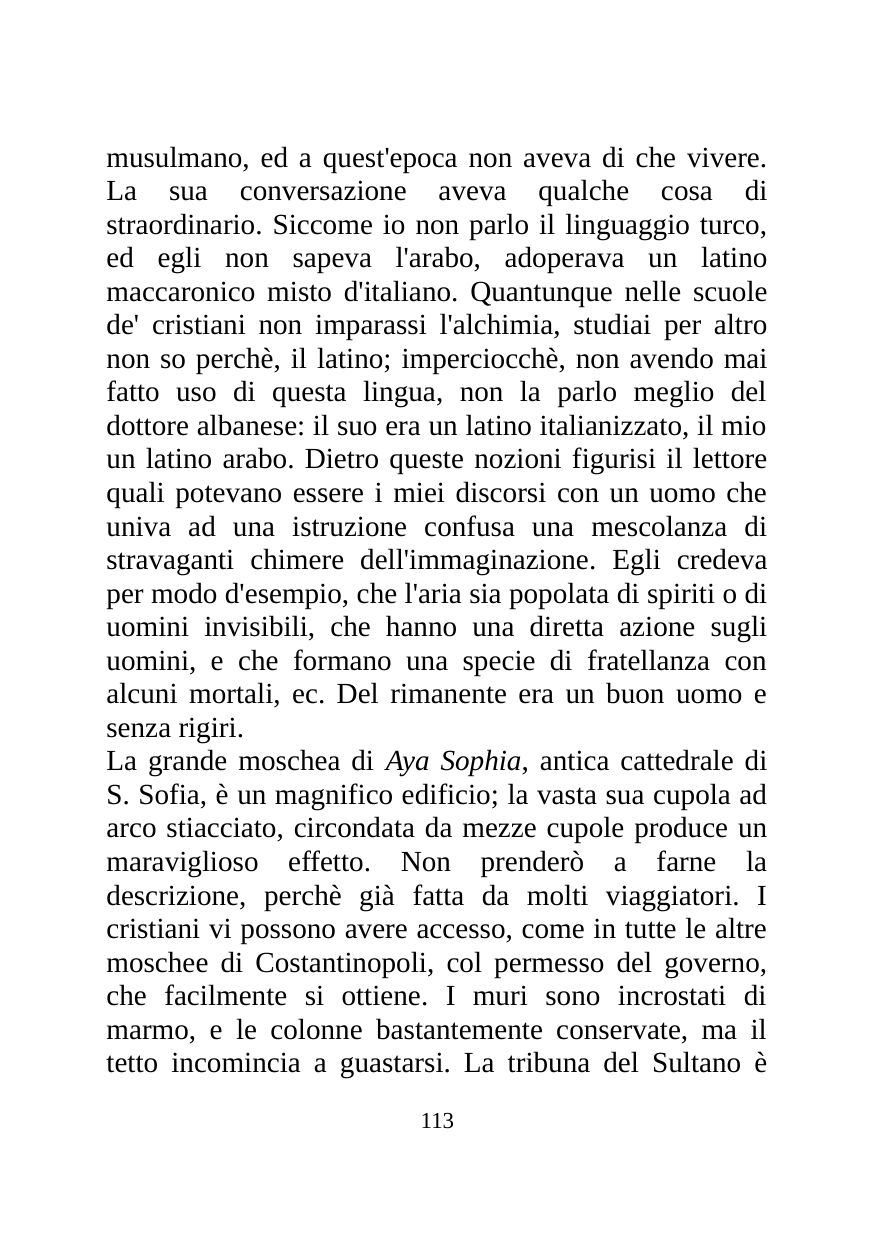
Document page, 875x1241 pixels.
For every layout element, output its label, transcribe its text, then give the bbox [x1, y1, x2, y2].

text La grande moschea di Aya Sophia, antica cattedrale di S. Sofia, è un magnifico edificio; la vasta sua cupola ad arco stiacciato, circondata da mezze cupole produce un maraviglioso effetto. Non prenderò a farne la descrizione, perchè già fatta da molti viaggiatori. I cristiani vi possono avere accesso, come in tutte le altre moschee di Costantinopoli, col permesso del governo, che facilmente si ottiene. I muri sono incrostati di marmo, e le colonne bastantemente conservate, ma il tetto incomincia a guastarsi. La tribuna del Sultano è [106, 743, 768, 1079]
text musulmano, ed a quest'epoca non aveva di che vivere. La sua conversazione aveva qualche cosa di straordinario. Siccome io non parlo il linguaggio turco, ed egli non sapeva l'arabo, adoperava un latino maccaronico misto d'italiano. Quantunque nelle scuole de' cristiani non imparassi l'alchimia, studiai per altro non so perchè, il latino; imperciocchè, non avendo mai fatto uso di questa lingua, non la parlo meglio del dottore albanese: il suo era un latino italianizzato, il mio un latino arabo. Dietro queste nozioni figurisi il lettore quali potevano essere i miei discorsi con un uomo che univa ad una istruzione confusa una mescolanza di stravaganti chimere dell'immaginazione. Egli credeva per modo d'esempio, che l'aria sia popolata di spiriti o di uomini invisibili, che hanno una diretta azione sugli uomini, e che formano una specie di fratellanza con alcuni mortali, ec. Del rimanente era un buon uomo e senza rigiri. [106, 140, 768, 743]
